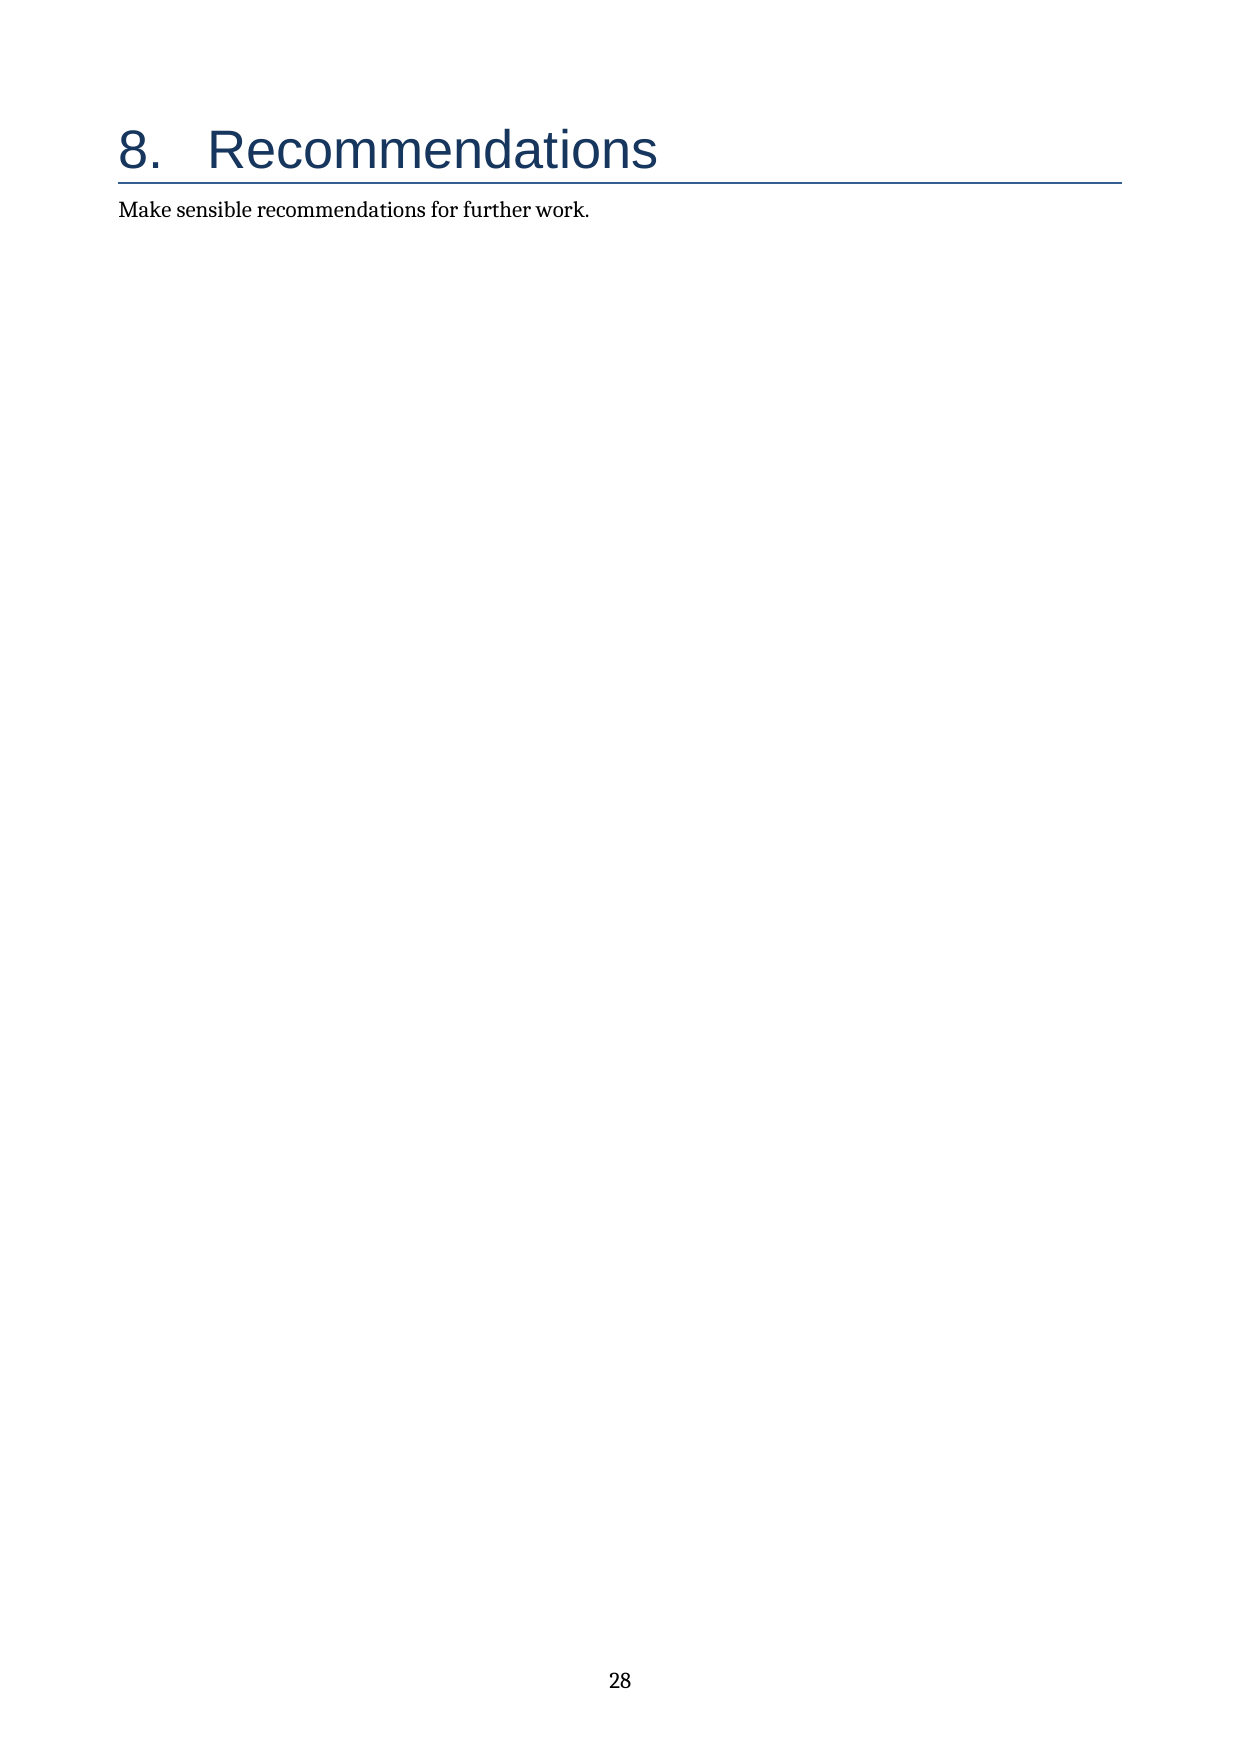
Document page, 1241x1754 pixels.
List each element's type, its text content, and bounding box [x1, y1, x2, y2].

subtitle Recommendations [118, 118, 1122, 182]
text Make sensible recommendations for further work. [118, 197, 1122, 223]
